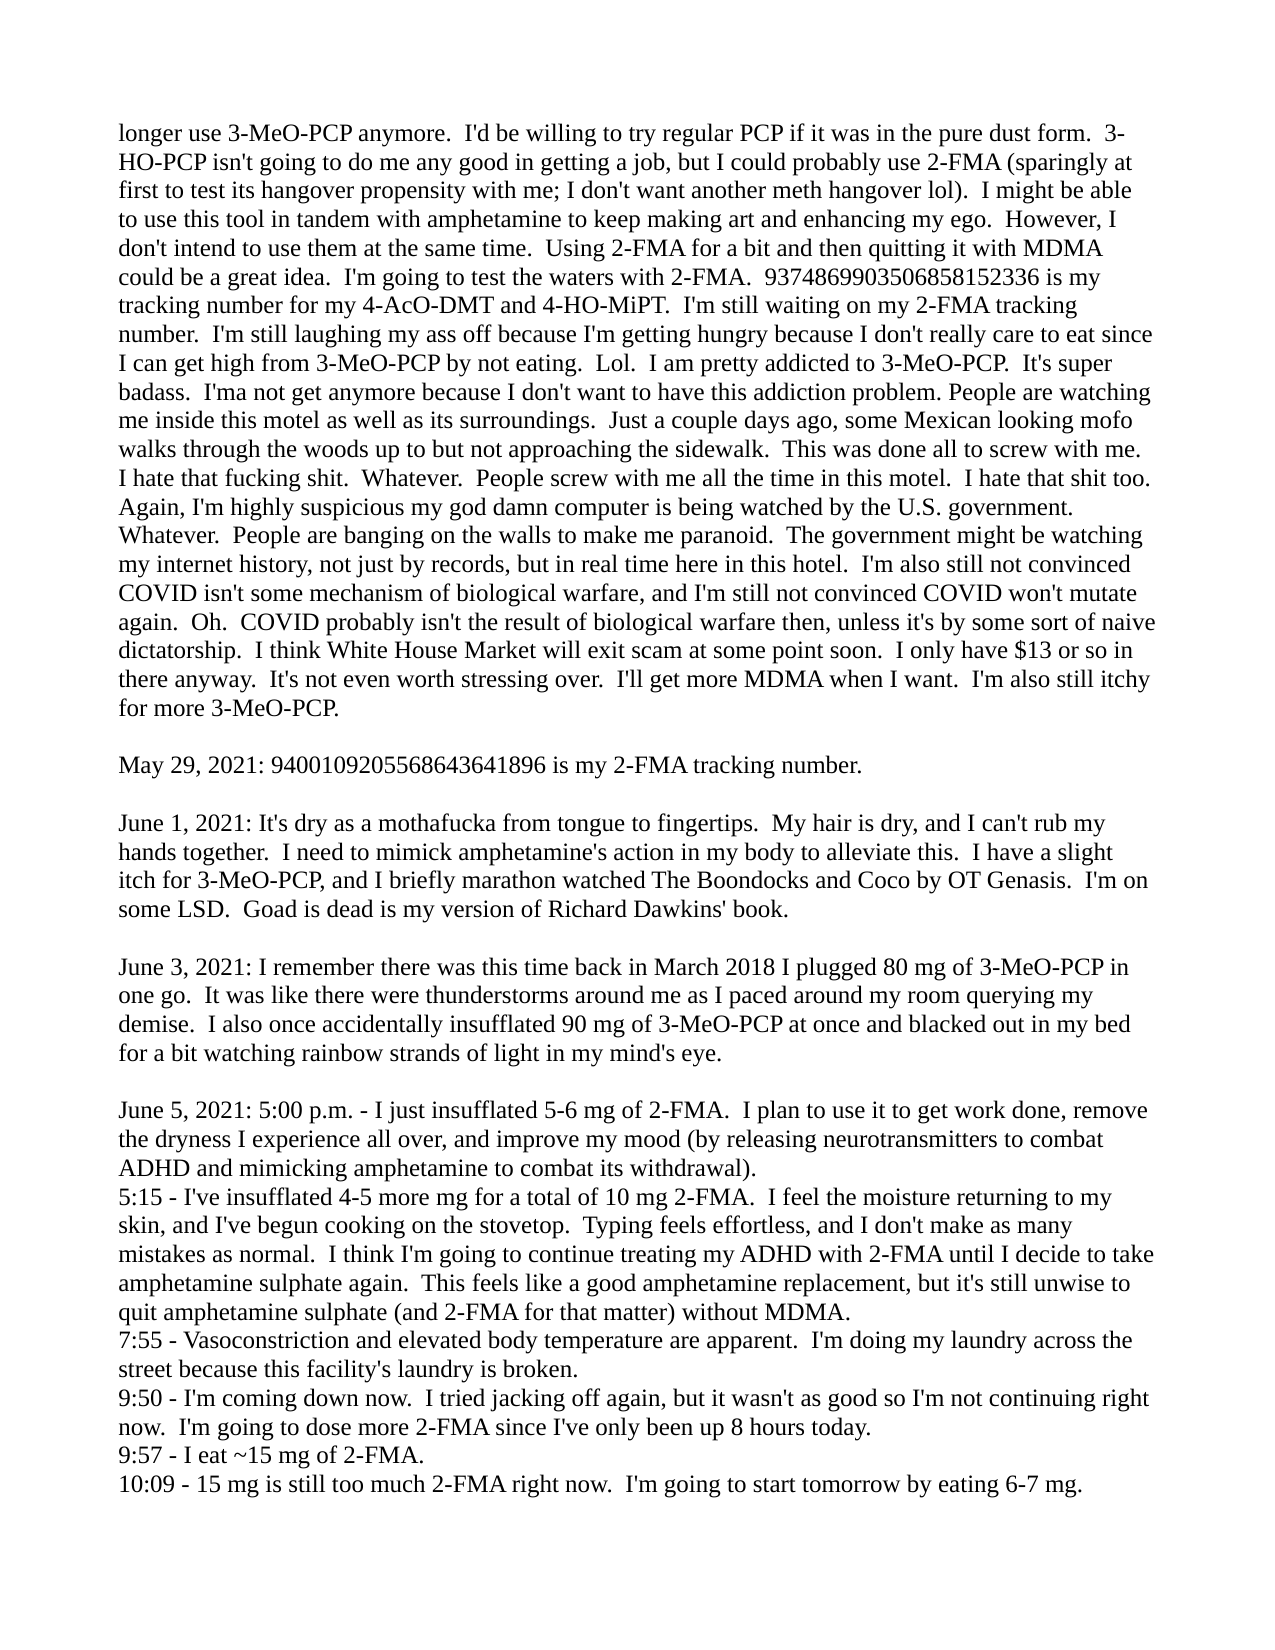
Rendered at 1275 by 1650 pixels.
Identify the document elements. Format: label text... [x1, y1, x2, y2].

text May 29, 2021: 9400109205568643641896 is my 2-FMA tracking number. [118, 751, 1157, 779]
text 9:50 - I'm coming down now. I tried jacking off again, but it wasn't as good so I'm not continuing right now. I'm going to dose more 2-FMA since I've only been up 8 hours today. [118, 1383, 1157, 1441]
text 9:57 - I eat ~15 mg of 2-FMA. [118, 1441, 1157, 1469]
text June 1, 2021: It's dry as a mothafucka from tongue to fingertips. My hair is dry, and I can't rub my hands together. I need to mimick amphetamine's action in my body to alleviate this. I have a slight itch for 3-MeO-PCP, and I briefly marathon watched The Boondocks and Coco by OT Genasis. I'm on some LSD. Goad is dead is my version of Richard Dawkins' book. [118, 808, 1157, 923]
text 7:55 - Vasoconstriction and elevated body temperature are apparent. I'm doing my laundry across the street because this facility's laundry is broken. [118, 1326, 1157, 1383]
text June 3, 2021: I remember there was this time back in March 2018 I plugged 80 mg of 3-MeO-PCP in one go. It was like there were thunderstorms around me as I paced around my room querying my demise. I also once accidentally insufflated 90 mg of 3-MeO-PCP at once and blacked out in my bed for a bit watching rainbow strands of light in my mind's eye. [118, 952, 1157, 1067]
text 10:09 - 15 mg is still too much 2-FMA right now. I'm going to start tomorrow by eating 6-7 mg. [118, 1469, 1157, 1498]
text June 5, 2021: 5:00 p.m. - I just insufflated 5-6 mg of 2-FMA. I plan to use it to get work done, remove the dryness I experience all over, and improve my mood (by releasing neurotransmitters to combat ADHD and mimicking amphetamine to combat its withdrawal). [118, 1096, 1157, 1182]
text 5:15 - I've insufflated 4-5 more mg for a total of 10 mg 2-FMA. I feel the moisture returning to my skin, and I've begun cooking on the stovetop. Typing feels effortless, and I don't make as many mistakes as normal. I think I'm going to continue treating my ADHD with 2-FMA until I decide to take amphetamine sulphate again. This feels like a good amphetamine replacement, but it's still unwise to quit amphetamine sulphate (and 2-FMA for that matter) without MDMA. [118, 1182, 1157, 1326]
text longer use 3-MeO-PCP anymore. I'd be willing to try regular PCP if it was in the pure dust form. 3-HO-PCP isn't going to do me any good in getting a job, but I could probably use 2-FMA (sparingly at first to test its hangover propensity with me; I don't want another meth hangover lol). I might be able to use this tool in tandem with amphetamine to keep making art and enhancing my ego. However, I don't intend to use them at the same time. Using 2-FMA for a bit and then quitting it with MDMA could be a great idea. I'm going to test the waters with 2-FMA. 9374869903506858152336 is my tracking number for my 4-AcO-DMT and 4-HO-MiPT. I'm still waiting on my 2-FMA tracking number. I'm still laughing my ass off because I'm getting hungry because I don't really care to eat since I can get high from 3-MeO-PCP by not eating. Lol. I am pretty addicted to 3-MeO-PCP. It's super badass. I'ma not get anymore because I don't want to have this addiction problem. People are watching me inside this motel as well as its surroundings. Just a couple days ago, some Mexican looking mofo walks through the woods up to but not approaching the sidewalk. This was done all to screw with me. I hate that fucking shit. Whatever. People screw with me all the time in this motel. I hate that shit too. Again, I'm highly suspicious my god damn computer is being watched by the U.S. government. Whatever. People are banging on the walls to make me paranoid. The government might be watching my internet history, not just by records, but in real time here in this hotel. I'm also still not convinced COVID isn't some mechanism of biological warfare, and I'm still not convinced COVID won't mutate again. Oh. COVID probably isn't the result of biological warfare then, unless it's by some sort of naive dictatorship. I think White House Market will exit scam at some point soon. I only have $13 or so in there anyway. It's not even worth stressing over. I'll get more MDMA when I want. I'm also still itchy for more 3-MeO-PCP. [118, 118, 1157, 722]
